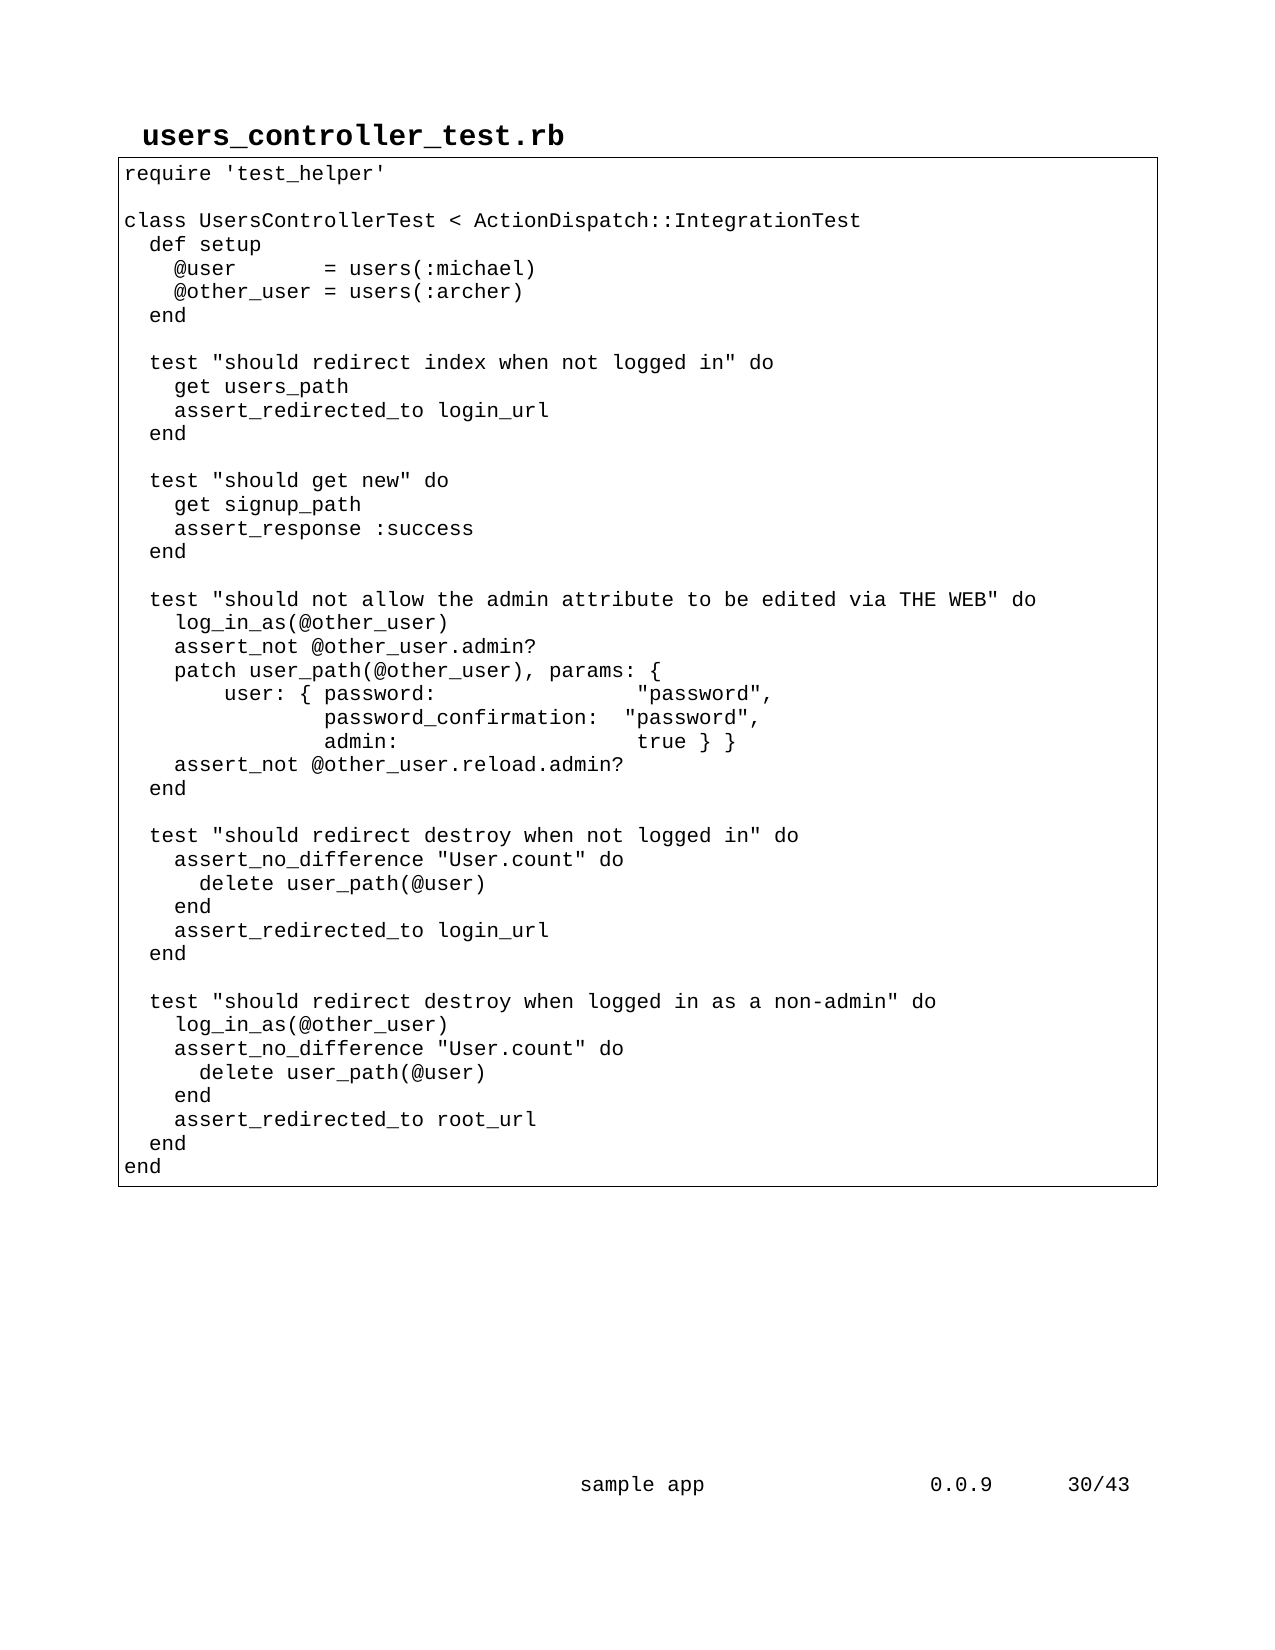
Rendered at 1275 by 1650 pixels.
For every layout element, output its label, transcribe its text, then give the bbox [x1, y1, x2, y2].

subtitle users_controller_test.rb [142, 121, 1157, 154]
table_header require 'test_helper' class UsersControllerTest < ActionDispatch::IntegrationTest def setup @user = users(:michael) @other_user = users(:archer) end test "should redirect index when not logged in" do get users_path assert_redirected_to login_url end test "should get new" do get signup_path assert_response :success end test "should not allow the admin attribute to be edited via THE WEB" do log_in_as(@other_user) assert_not @other_user.admin? patch user_path(@other_user), params: { user: { password: "password", password_confirmation: "password", admin: true } } assert_not @other_user.reload.admin? end test "should redirect destroy when not logged in" do assert_no_difference "User.count" do delete user_path(@user) end assert_redirected_to login_url end test "should redirect destroy when logged in as a non-admin" do log_in_as(@other_user) assert_no_difference "User.count" do delete user_path(@user) end assert_redirected_to root_url end end [119, 158, 1157, 1186]
